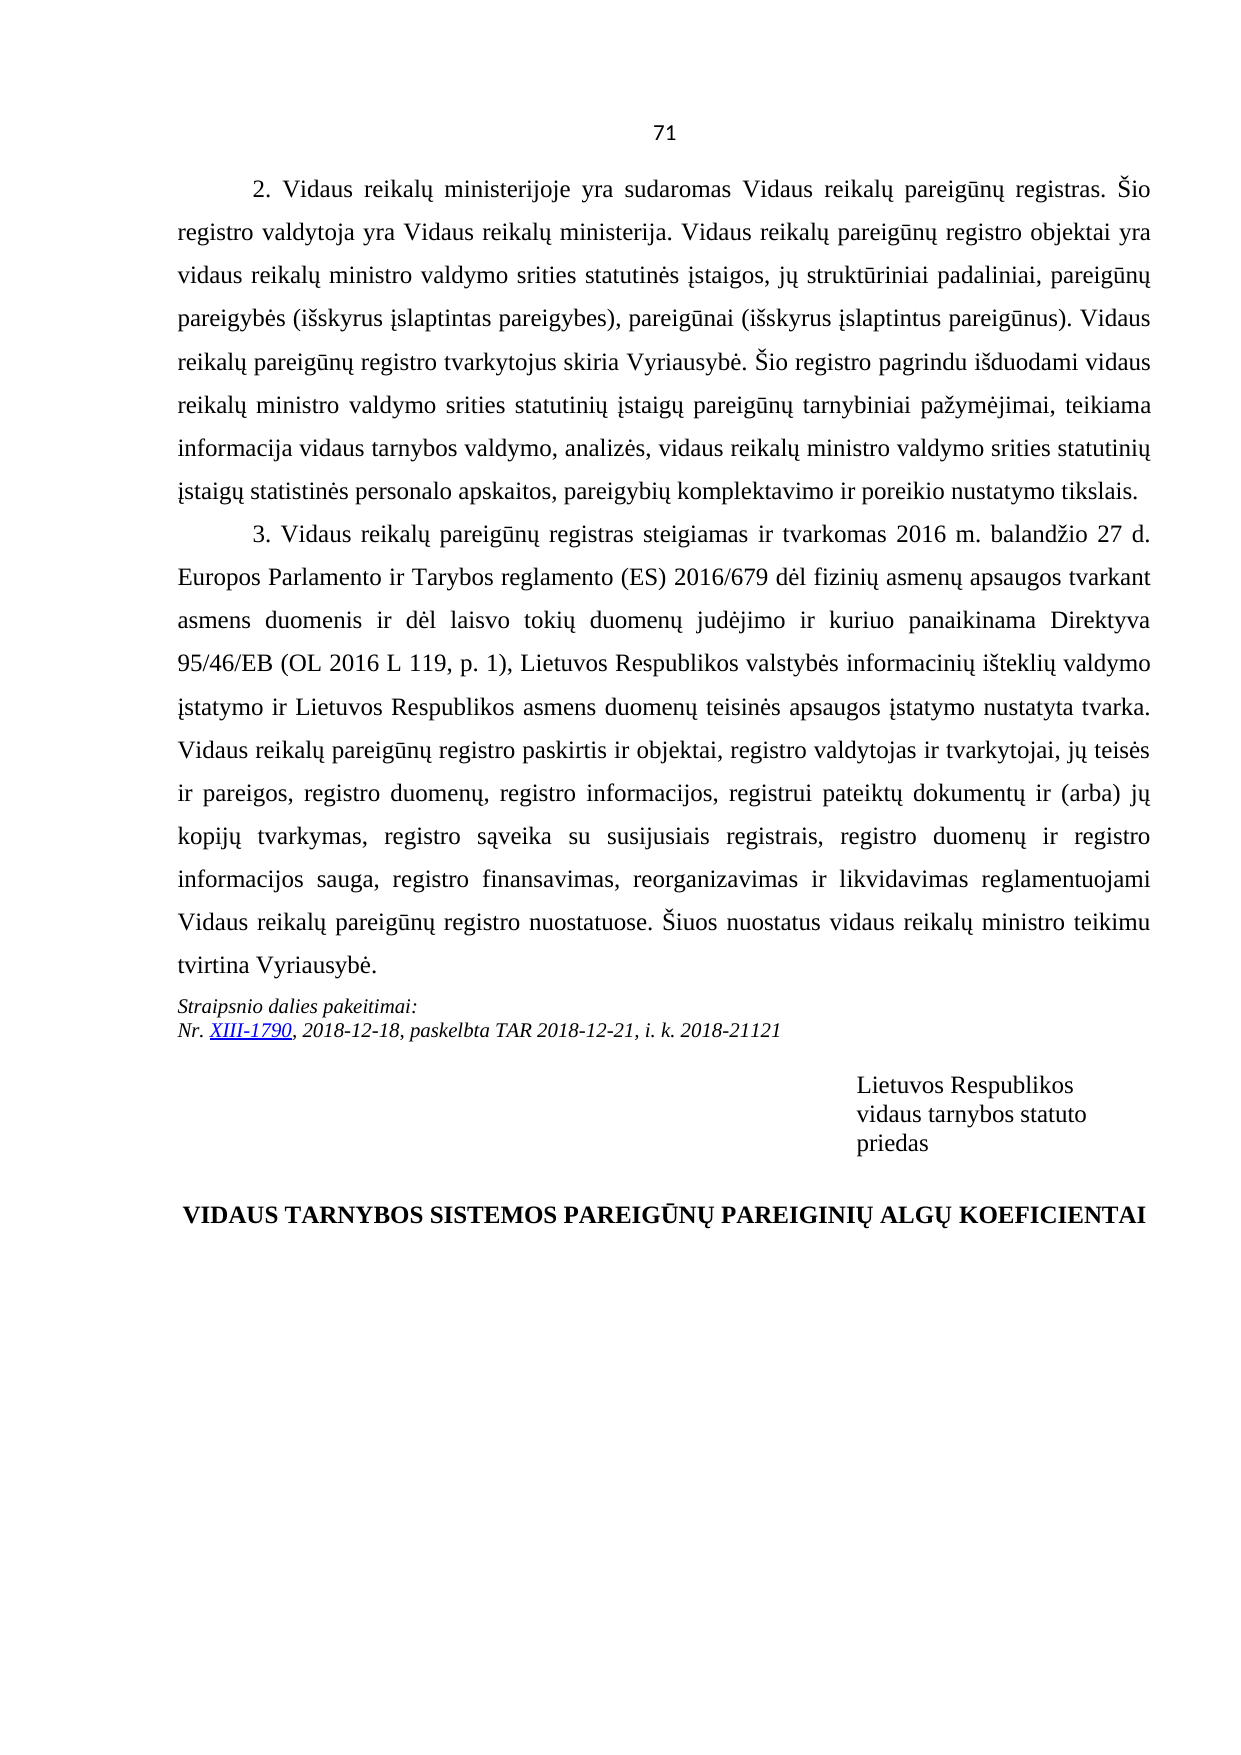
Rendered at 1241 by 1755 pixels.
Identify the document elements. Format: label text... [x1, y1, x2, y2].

text 2. Vidaus reikalų ministerijoje yra sudaromas Vidaus reikalų pareigūnų registras. Šio registro valdytoja yra Vidaus reikalų ministerija. Vidaus reikalų pareigūnų registro objektai yra vidaus reikalų ministro valdymo srities statutinės įstaigos, jų struktūriniai padaliniai, pareigūnų pareigybės (išskyrus įslaptintas pareigybes), pareigūnai (išskyrus įslaptintus pareigūnus). Vidaus reikalų pareigūnų registro tvarkytojus skiria Vyriausybė. Šio registro pagrindu išduodami vidaus reikalų ministro valdymo srities statutinių įstaigų pareigūnų tarnybiniai pažymėjimai, teikiama informacija vidaus tarnybos valdymo, analizės, vidaus reikalų ministro valdymo srities statutinių įstaigų statistinės personalo apskaitos, pareigybių komplektavimo ir poreikio nustatymo tikslais. [177, 174, 1152, 505]
text vidaus tarnybos statuto [856, 1099, 1152, 1128]
text Nr. XIII-1790, 2018-12-18, paskelbta TAR 2018-12-21, i. k. 2018-21121 [177, 1018, 1152, 1042]
text priedas [856, 1128, 1152, 1157]
text Straipsnio dalies pakeitimai: [177, 993, 1152, 1018]
text 3. Vidaus reikalų pareigūnų registras steigiamas ir tvarkomas 2016 m. balandžio 27 d. Europos Parlamento ir Tarybos reglamento (ES) 2016/679 dėl fizinių asmenų apsaugos tvarkant asmens duomenis ir dėl laisvo tokių duomenų judėjimo ir kuriuo panaikinama Direktyva 95/46/EB (OL 2016 L 119, p. 1), Lietuvos Respublikos valstybės informacinių išteklių valdymo įstatymo ir Lietuvos Respublikos asmens duomenų teisinės apsaugos įstatymo nustatyta tvarka. Vidaus reikalų pareigūnų registro paskirtis ir objektai, registro valdytojas ir tvarkytojai, jų teisės ir pareigos, registro duomenų, registro informacijos, registrui pateiktų dokumentų ir (arba) jų kopijų tvarkymas, registro sąveika su susijusiais registrais, registro duomenų ir registro informacijos sauga, registro finansavimas, reorganizavimas ir likvidavimas reglamentuojami Vidaus reikalų pareigūnų registro nuostatuose. Šiuos nuostatus vidaus reikalų ministro teikimu tvirtina Vyriausybė. [177, 519, 1152, 979]
text VIDAUS TARNYBOS SISTEMOS PAREIGŪNŲ PAREIGINIŲ ALGŲ KOEFICIENTAI [177, 1200, 1152, 1228]
text Lietuvos Respublikos [856, 1070, 1152, 1099]
